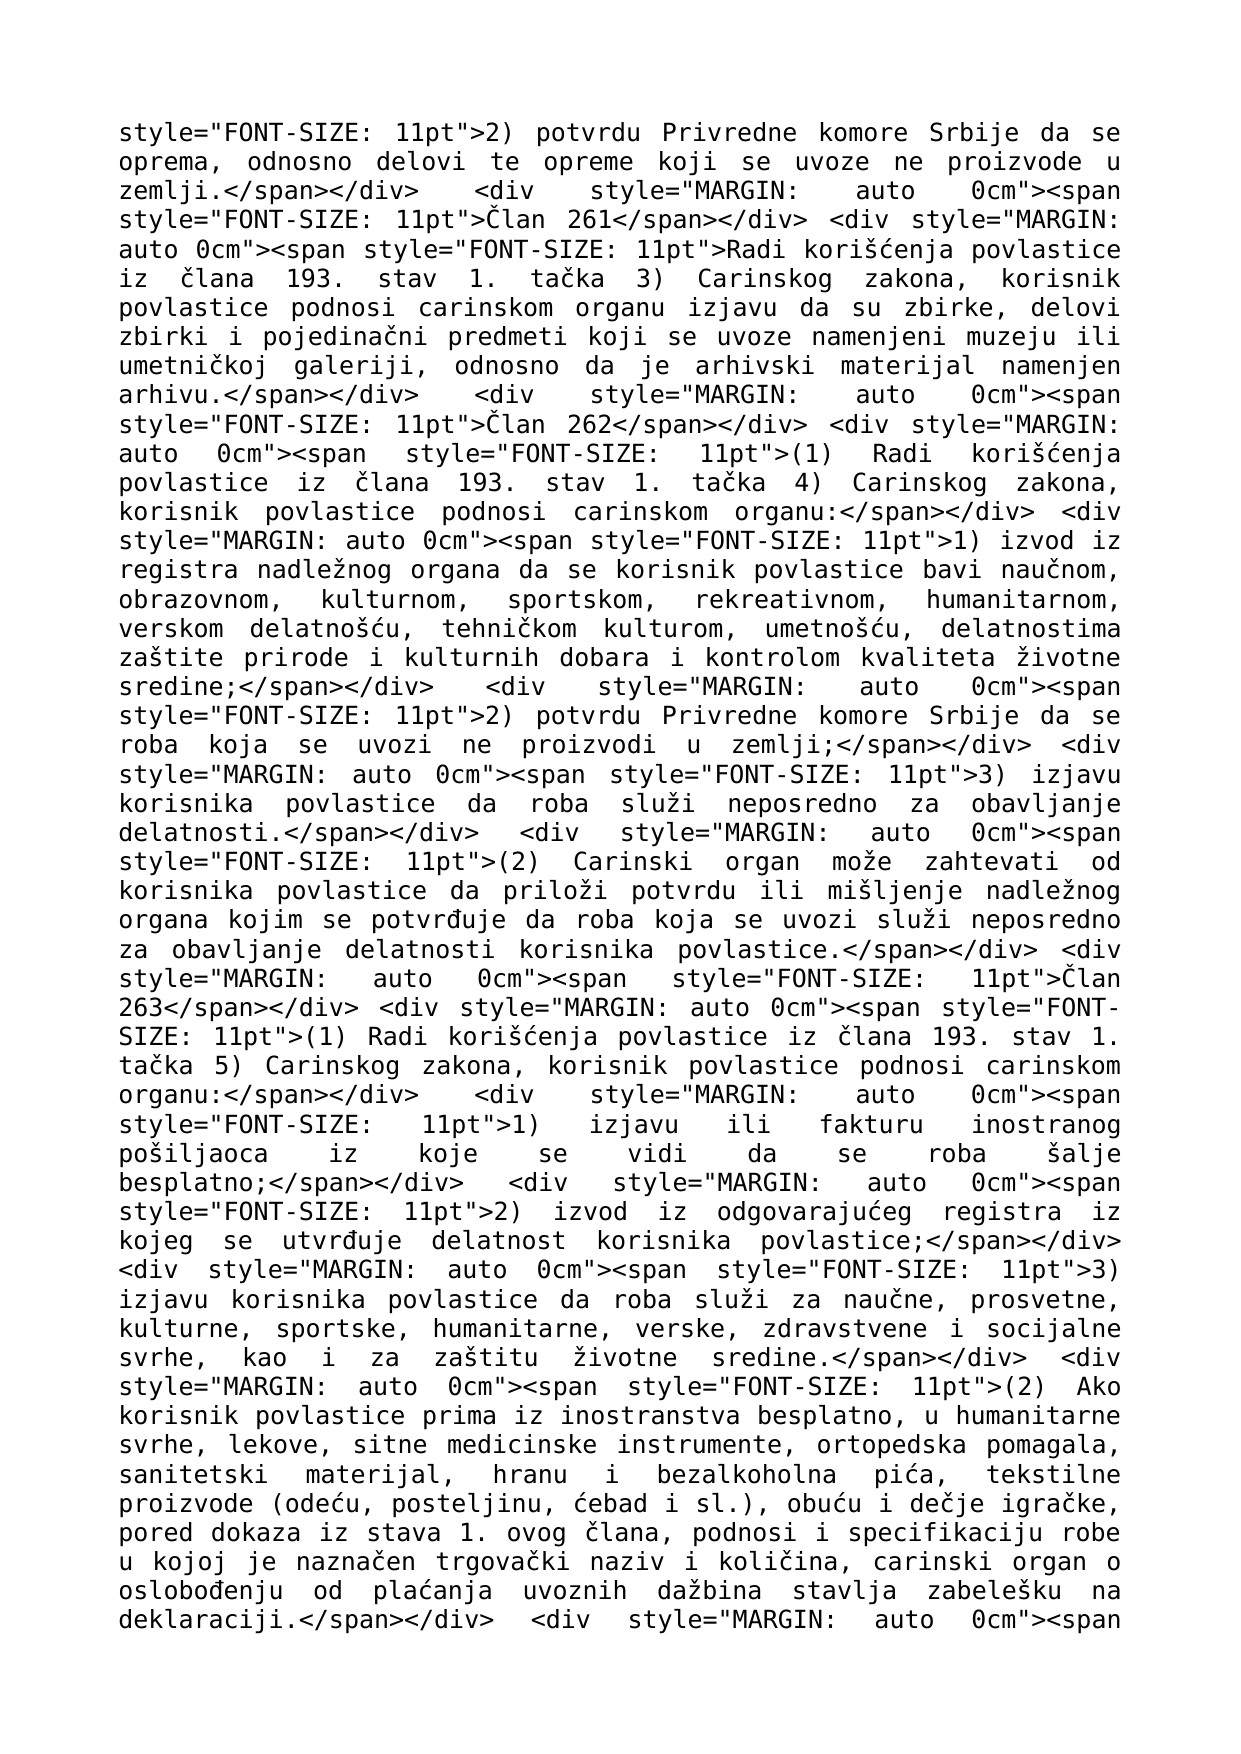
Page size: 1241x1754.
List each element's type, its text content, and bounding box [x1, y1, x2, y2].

text style="FONT-SIZE: 11pt">2) potvrdu Privredne komore Srbije da se oprema, odnosno delovi te opreme koji se uvoze ne proizvode u zemlji.</span></div> <div style="MARGIN: auto 0cm"><span style="FONT-SIZE: 11pt">Član 261</span></div> <div style="MARGIN: auto 0cm"><span style="FONT-SIZE: 11pt">Radi korišćenja povlastice iz člana 193. stav 1. tačka 3) Carinskog zakona, korisnik povlastice podnosi carinskom organu izjavu da su zbirke, delovi zbirki i pojedinačni predmeti koji se uvoze namenjeni muzeju ili umetničkoj galeriji, odnosno da je arhivski materijal namenjen arhivu.</span></div> <div style="MARGIN: auto 0cm"><span style="FONT-SIZE: 11pt">Član 262</span></div> <div style="MARGIN: auto 0cm"><span style="FONT-SIZE: 11pt">(1) Radi korišćenja povlastice iz člana 193. stav 1. tačka 4) Carinskog zakona, korisnik povlastice podnosi carinskom organu:</span></div> <div style="MARGIN: auto 0cm"><span style="FONT-SIZE: 11pt">1) izvod iz registra nadležnog organa da se korisnik povlastice bavi naučnom, obrazovnom, kulturnom, sportskom, rekreativnom, humanitarnom, verskom delatnošću, tehničkom kulturom, umetnošću, delatnostima zaštite prirode i kulturnih dobara i kontrolom kvaliteta životne sredine;</span></div> <div style="MARGIN: auto 0cm"><span style="FONT-SIZE: 11pt">2) potvrdu Privredne komore Srbije da se roba koja se uvozi ne proizvodi u zemlji;</span></div> <div style="MARGIN: auto 0cm"><span style="FONT-SIZE: 11pt">3) izjavu korisnika povlastice da roba služi neposredno za obavljanje delatnosti.</span></div> <div style="MARGIN: auto 0cm"><span style="FONT-SIZE: 11pt">(2) Carinski organ može zahtevati od korisnika povlastice da priloži potvrdu ili mišljenje nadležnog organa kojim se potvrđuje da roba koja se uvozi služi neposredno za obavljanje delatnosti korisnika povlastice.</span></div> <div style="MARGIN: auto 0cm"><span style="FONT-SIZE: 11pt">Član 263</span></div> <div style="MARGIN: auto 0cm"><span style="FONT-SIZE: 11pt">(1) Radi korišćenja povlastice iz člana 193. stav 1. tačka 5) Carinskog zakona, korisnik povlastice podnosi carinskom organu:</span></div> <div style="MARGIN: auto 0cm"><span style="FONT-SIZE: 11pt">1) izjavu ili fakturu inostranog pošiljaoca iz koje se vidi da se roba šalje besplatno;</span></div> <div style="MARGIN: auto 0cm"><span style="FONT-SIZE: 11pt">2) izvod iz odgovarajućeg registra iz kojeg se utvrđuje delatnost korisnika povlastice;</span></div> <div style="MARGIN: auto 0cm"><span style="FONT-SIZE: 11pt">3) izjavu korisnika povlastice da roba služi za naučne, prosvetne, kulturne, sportske, humanitarne, verske, zdravstvene i socijalne svrhe, kao i za zaštitu životne sredine.</span></div> <div style="MARGIN: auto 0cm"><span style="FONT-SIZE: 11pt">(2) Ako korisnik povlastice prima iz inostranstva besplatno, u humanitarne svrhe, lekove, sitne medicinske instrumente, ortopedska pomagala, sanitetski materijal, hranu i bezalkoholna pića, tekstilne proizvode (odeću, posteljinu, ćebad i sl.), obuću i dečje igračke, pored dokaza iz stava 1. ovog člana, podnosi i specifikaciju robe u kojoj je naznačen trgovački naziv i količina, carinski organ o oslobođenju od plaćanja uvoznih dažbina stavlja zabelešku na deklaraciji.</span></div> <div style="MARGIN: auto 0cm"><span [118, 118, 1122, 1635]
